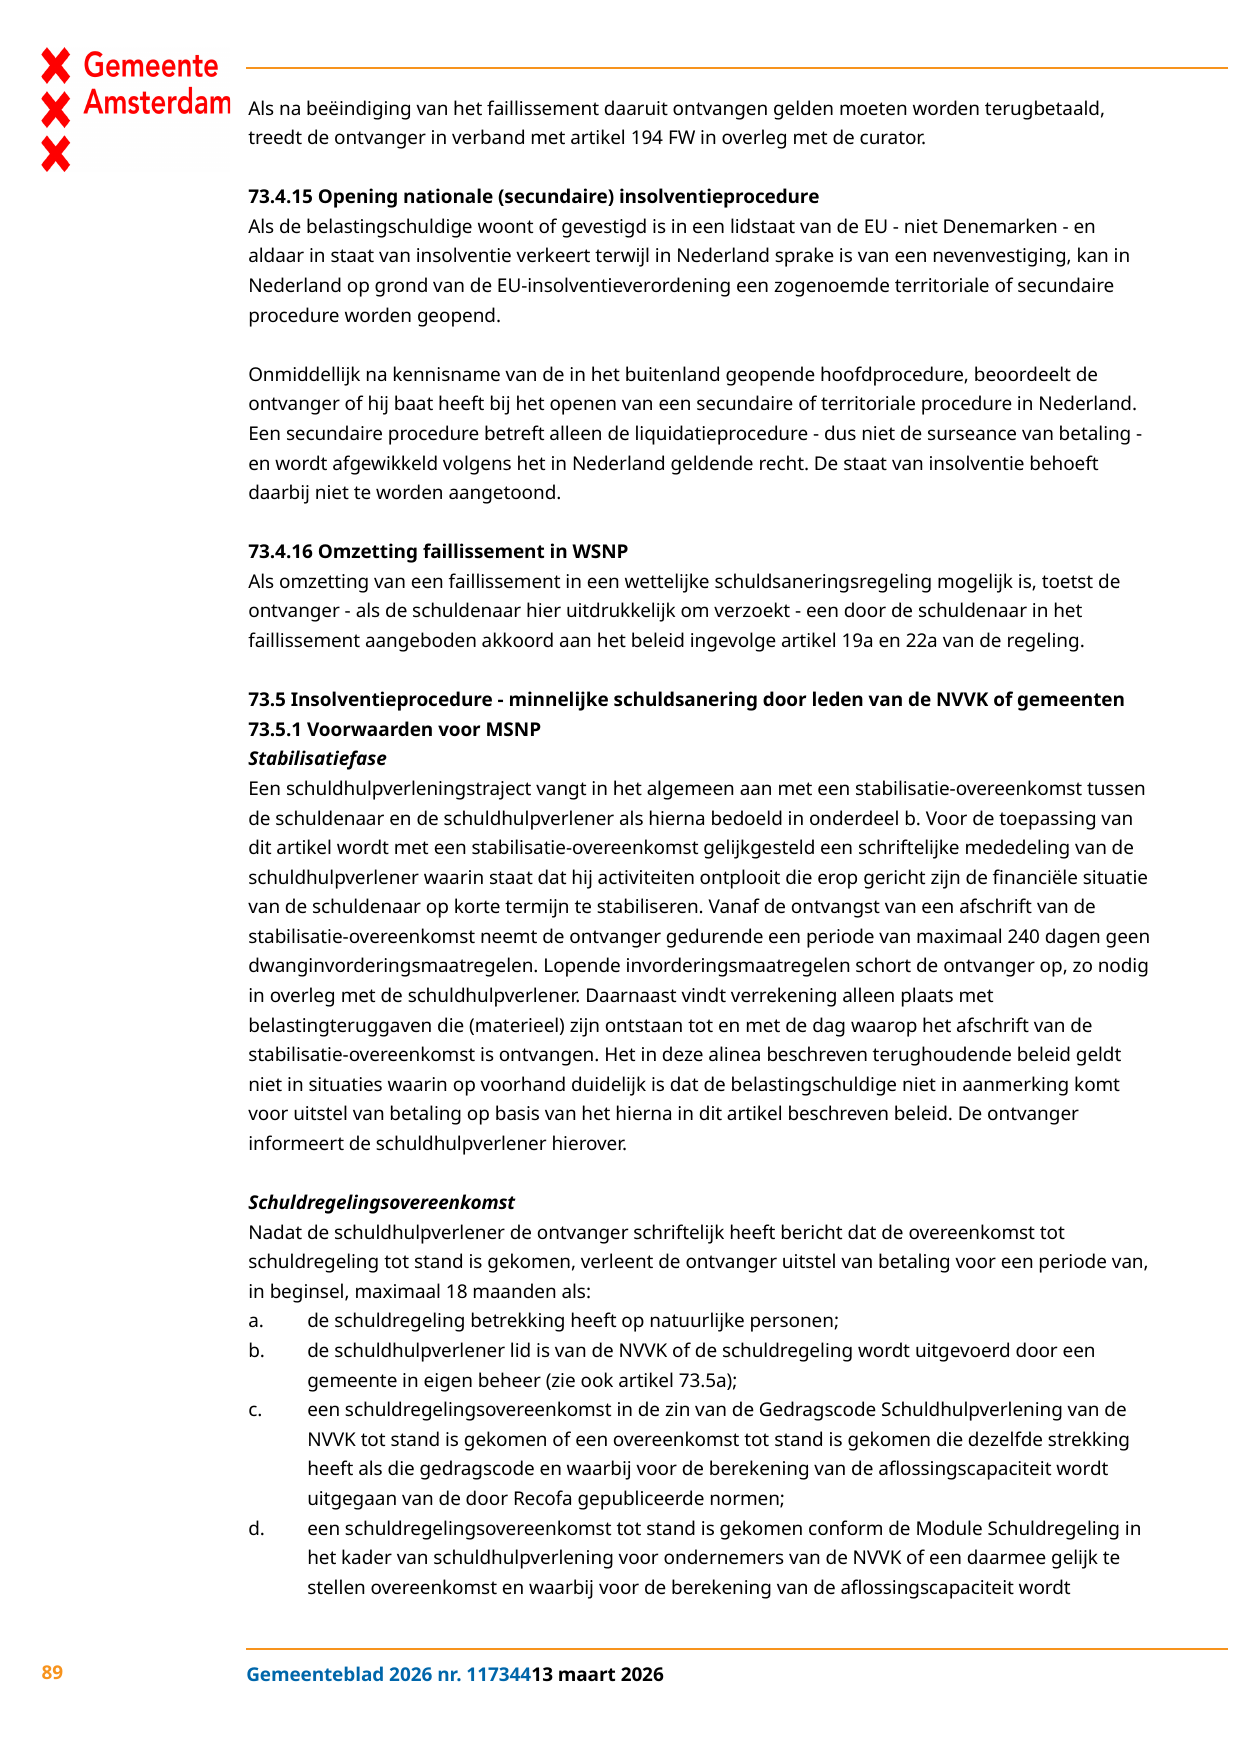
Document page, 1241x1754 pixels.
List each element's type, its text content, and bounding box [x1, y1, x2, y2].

list een schuldregelingsovereenkomst tot stand is gekomen conform de Module Schuldregeling in het kader van schuldhulpverlening voor ondernemers van de NVVK of een daarmee gelijk te stellen overeenkomst en waarbij voor de berekening van de aflossingscapaciteit wordt [248, 1515, 1152, 1600]
picture [41, 47, 231, 172]
text 73.5.1 Voorwaarden voor MSNP [248, 716, 1152, 742]
text Stabilisatiefase [248, 746, 1152, 771]
text Als na beëindiging van het faillissement daaruit ontvangen gelden moeten worden terugbetaald, treedt de ontvanger in verband met artikel 194 FW in overleg met de curator. [248, 95, 1152, 150]
text Een schuldhulpverleningstraject vangt in het algemeen aan met een stabilisatie-overeenkomst tussen de schuldenaar en de schuldhulpverlener als hierna bedoeld in onderdeel b. Voor de toepassing van dit artikel wordt met een stabilisatie-overeenkomst gelijkgesteld een schriftelijke mededeling van de schuldhulpverlener waarin staat dat hij activiteiten ontplooit die erop gericht zijn de financiële situatie van de schuldenaar op korte termijn te stabiliseren. Vanaf de ontvangst van een afschrift van de stabilisatie-overeenkomst neemt de ontvanger gedurende een periode van maximaal 240 dagen geen dwanginvorderingsmaatregelen. Lopende invorderingsmaatregelen schort de ontvanger op, zo nodig in overleg met de schuldhulpverlener. Daarnaast vindt verrekening alleen plaats met belastingteruggaven die (materieel) zijn ontstaan tot en met de dag waarop het afschrift van de stabilisatie-overeenkomst is ontvangen. Het in deze alinea beschreven terughoudende beleid geldt niet in situaties waarin op voorhand duidelijk is dat de belastingschuldige niet in aanmerking komt voor uitstel van betaling op basis van het hierna in dit artikel beschreven beleid. De ontvanger informeert de schuldhulpverlener hierover. [248, 775, 1152, 1156]
list een schuldregelingsovereenkomst in de zin van de Gedragscode Schuldhulpverlening van de NVVK tot stand is gekomen of een overeenkomst tot stand is gekomen die dezelfde strekking heeft als die gedragscode en waarbij voor de berekening van de aflossingscapaciteit wordt uitgegaan van de door Recofa gepubliceerde normen; [248, 1396, 1152, 1511]
text Nadat de schuldhulpverlener de ontvanger schriftelijk heeft bericht dat de overeenkomst tot schuldregeling tot stand is gekomen, verleent de ontvanger uitstel van betaling voor een periode van, in beginsel, maximaal 18 maanden als: [248, 1219, 1152, 1304]
text Onmiddellijk na kennisname van de in het buitenland geopende hoofdprocedure, beoordeelt de ontvanger of hij baat heeft bij het openen van een secundaire of territoriale procedure in Nederland. Een secundaire procedure betreft alleen de liquidatieprocedure - dus niet de surseance van betaling - en wordt afgewikkeld volgens het in Nederland geldende recht. De staat van insolventie behoeft daarbij niet te worden aangetoond. [248, 361, 1152, 505]
text Schuldregelingsovereenkomst [248, 1189, 1152, 1215]
text Als omzetting van een faillissement in een wettelijke schuldsaneringsregeling mogelijk is, toetst de ontvanger - als de schuldenaar hier uitdrukkelijk om verzoekt - een door de schuldenaar in het faillissement aangeboden akkoord aan het beleid ingevolge artikel 19a en 22a van de regeling. [248, 568, 1152, 653]
text 73.4.15 Opening nationale (secundaire) insolventieprocedure [248, 183, 1152, 209]
list de schuldregeling betrekking heeft op natuurlijke personen; [248, 1308, 1152, 1333]
text 73.4.16 Omzetting faillissement in WSNP [248, 538, 1152, 564]
text Als de belastingschuldige woont of gevestigd is in een lidstaat van de EU - niet Denemarken - en aldaar in staat van insolventie verkeert terwijl in Nederland sprake is van een nevenvestiging, kan in Nederland op grond van de EU-insolventieverordening een zogenoemde territoriale of secundaire procedure worden geopend. [248, 213, 1152, 328]
list de schuldhulpverlener lid is van de NVVK of de schuldregeling wordt uitgevoerd door een gemeente in eigen beheer (zie ook artikel 73.5a); [248, 1337, 1152, 1393]
text 73.5 Insolventieprocedure - minnelijke schuldsanering door leden van de NVVK of gemeenten [248, 686, 1152, 712]
